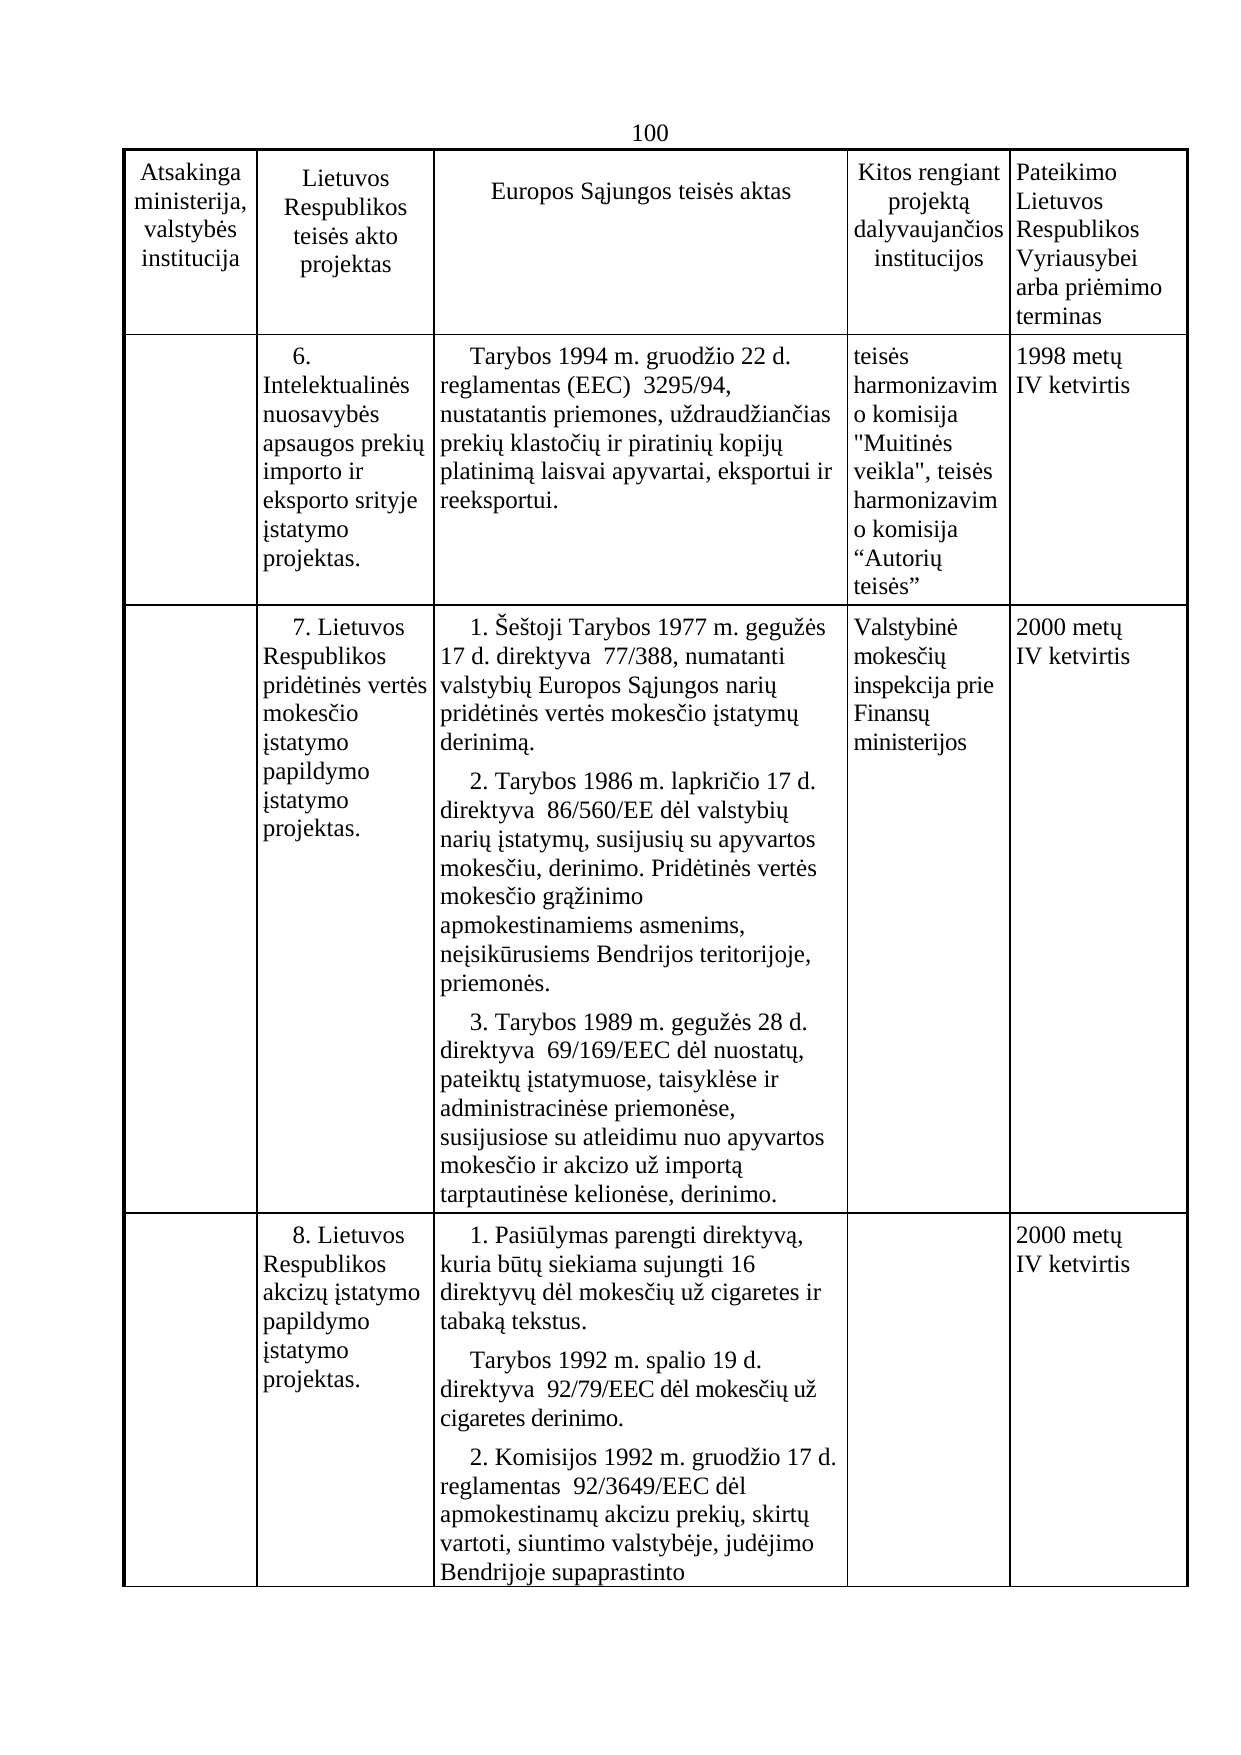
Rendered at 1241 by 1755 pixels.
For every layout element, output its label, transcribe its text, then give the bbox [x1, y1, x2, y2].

table_cell [126, 606, 256, 1212]
table_header Europos Sąjungos teisės aktas [435, 151, 847, 334]
table_header Pateikimo Lietuvos Respublikos Vyriausybei arba priėmimo terminas [1011, 151, 1186, 334]
table_cell 8. Lietuvos Respublikos akcizų įstatymo papildymo įstatymo projektas. [258, 1214, 433, 1586]
table_cell Valstybinė mokesčių inspekcija prie Finansų ministerijos [848, 606, 1009, 1212]
table_cell [126, 335, 256, 604]
table_cell Tarybos 1994 m. gruodžio 22 d. reglamentas (EEC) 3295/94, nustatantis priemones, uždraudžiančias prekių klastočių ir piratinių kopijų platinimą laisvai apyvartai, eksportui ir reeksportui. [435, 335, 847, 604]
table_header Atsakinga ministerija, valstybės institucija [126, 151, 256, 334]
table_header Kitos rengiant projektą dalyvaujančios institucijos [848, 151, 1009, 334]
table_cell 2000 metų IV ketvirtis [1011, 606, 1186, 1212]
table_cell 2000 metų IV ketvirtis [1011, 1214, 1186, 1586]
table_cell 1998 metų IV ketvirtis [1011, 335, 1186, 604]
table_cell 1. Šeštoji Tarybos 1977 m. gegužės 17 d. direktyva 77/388, numatanti valstybių Europos Sąjungos narių pridėtinės vertės mokesčio įstatymų derinimą. 2. Tarybos 1986 m. lapkričio 17 d. direktyva 86/560/EE dėl valstybių narių įstatymų, susijusių su apyvartos mokesčiu, derinimo. Pridėtinės vertės mokesčio grąžinimo apmokestinamiems asmenims, neįsikūrusiems Bendrijos teritorijoje, priemonės. 3. Tarybos 1989 m. gegužės 28 d. direktyva 69/169/EEC dėl nuostatų, pateiktų įstatymuose, taisyklėse ir administracinėse priemonėse, susijusiose su atleidimu nuo apyvartos mokesčio ir akcizo už importą tarptautinėse kelionėse, derinimo. [435, 606, 847, 1212]
table_cell teisės harmonizavimo komisija "Muitinės veikla", teisės harmonizavimo komisija “Autorių teisės” [848, 335, 1009, 604]
table_header Lietuvos Respublikos teisės akto projektas [258, 151, 433, 334]
table_cell 1. Pasiūlymas parengti direktyvą, kuria būtų siekiama sujungti 16 direktyvų dėl mokesčių už cigaretes ir tabaką tekstus. Tarybos 1992 m. spalio 19 d. direktyva 92/79/EEC dėl mokesčių už cigaretes derinimo. 2. Komisijos 1992 m. gruodžio 17 d. reglamentas 92/3649/EEC dėl apmokestinamų akcizu prekių, skirtų vartoti, siuntimo valstybėje, judėjimo Bendrijoje supaprastinto [435, 1214, 847, 1586]
table_cell [848, 1214, 1009, 1586]
table_cell 6. Intelektualinės nuosavybės apsaugos prekių importo ir eksporto srityje įstatymo projektas. [258, 335, 433, 604]
table_cell 7. Lietuvos Respublikos pridėtinės vertės mokesčio įstatymo papildymo įstatymo projektas. [258, 606, 433, 1212]
table_cell [126, 1214, 256, 1586]
